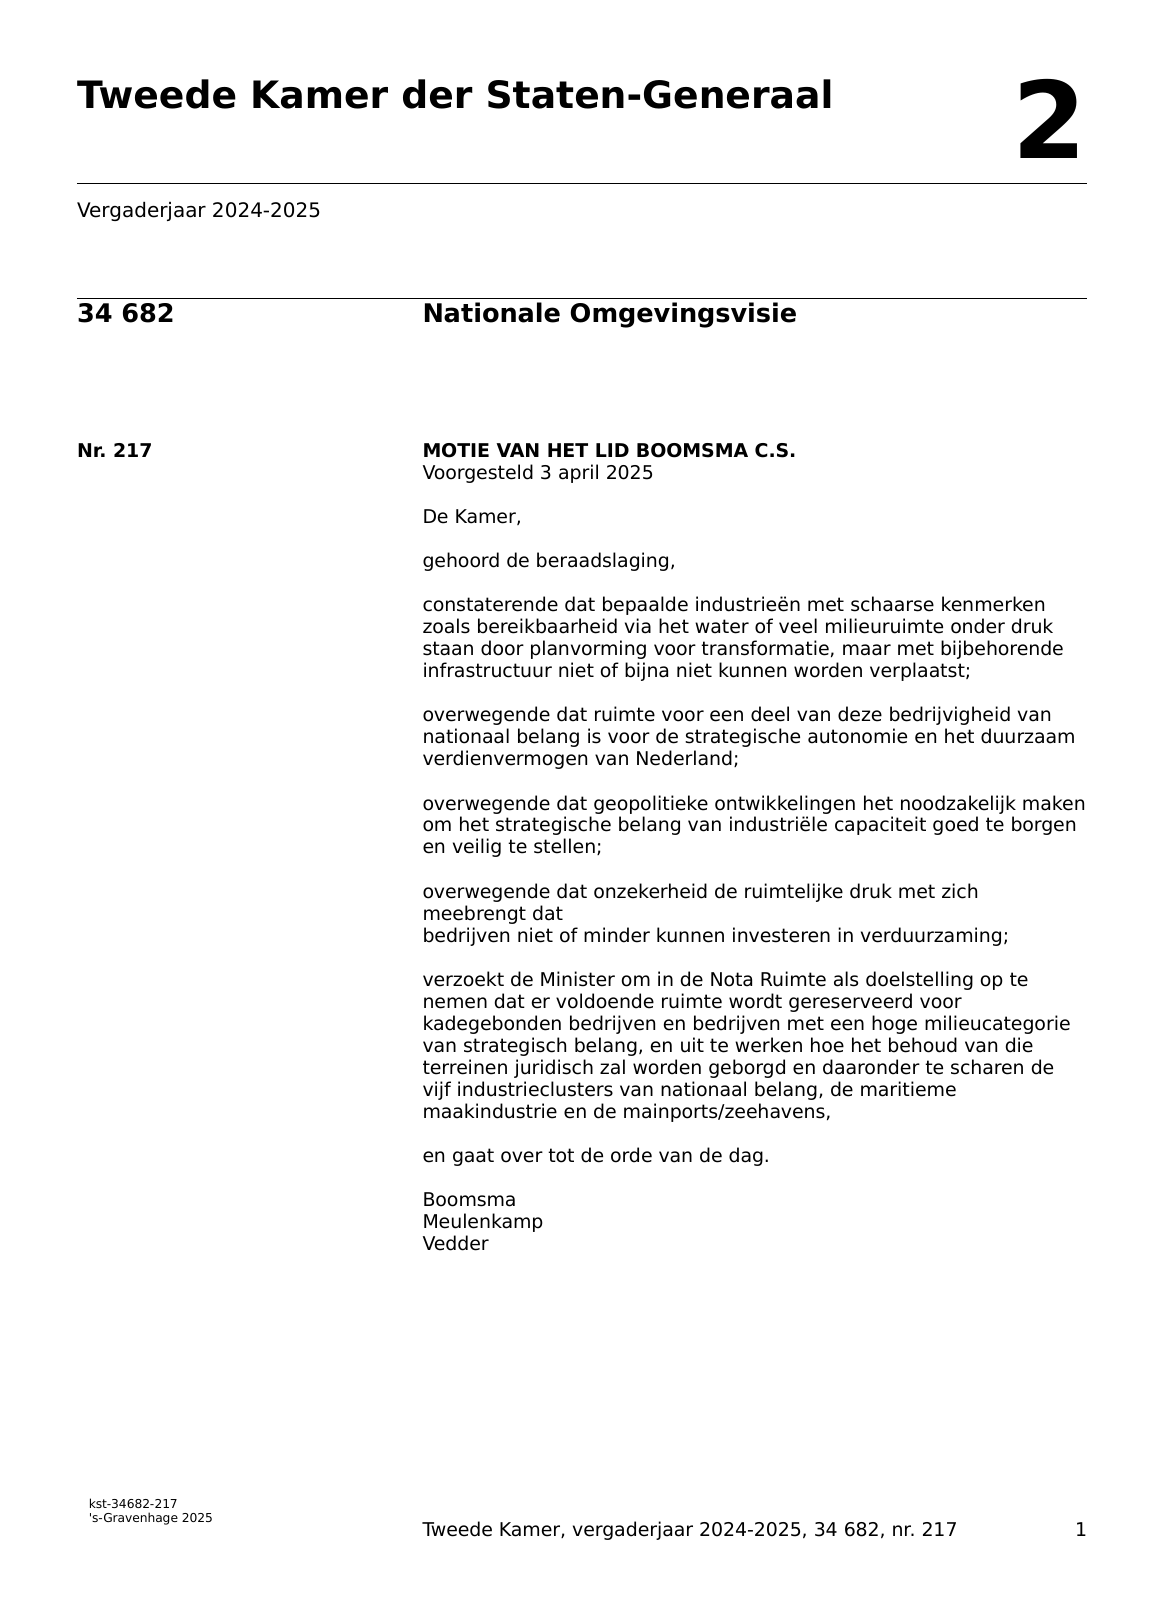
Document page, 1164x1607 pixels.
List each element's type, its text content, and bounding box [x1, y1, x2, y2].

text bedrijven niet of minder kunnen investeren in verduurzaming; [422, 924, 1087, 946]
subtitle Nr. 217 MOTIE VAN HET LID BOOMSMA C.S. [77, 440, 1087, 462]
text constaterende dat bepaalde industrieën met schaarse kenmerken zoals bereikbaarheid via het water of veel milieuruimte onder druk staan door planvorming voor transformatie, maar met bijbehorende infrastructuur niet of bijna niet kunnen worden verplaatst; [422, 594, 1087, 682]
subtitle 34 682 Nationale Omgevingsvisie [77, 299, 1087, 329]
table_header Tweede Kamer der Staten-Generaal [77, 59, 886, 183]
text en gaat over tot de orde van de dag. [422, 1145, 1087, 1167]
text overwegende dat ruimte voor een deel van deze bedrijvigheid van nationaal belang is voor de strategische autonomie en het duurzaam verdienvermogen van Nederland; [422, 704, 1087, 770]
table_header 2 [886, 59, 1087, 183]
text kst-34682-217 [88, 1497, 323, 1511]
text Boomsma [422, 1189, 1087, 1211]
text De Kamer, [422, 506, 1087, 528]
text Meulenkamp [422, 1211, 1087, 1233]
text overwegende dat geopolitieke ontwikkelingen het noodzakelijk maken om het strategische belang van industriële capaciteit goed te borgen en veilig te stellen; [422, 792, 1087, 858]
text 's-Gravenhage 2025 [88, 1511, 323, 1525]
text Vedder [422, 1233, 1087, 1255]
text overwegende dat onzekerheid de ruimtelijke druk met zich meebrengt dat [422, 881, 1087, 924]
text gehoord de beraadslaging, [422, 550, 1087, 572]
text verzoekt de Minister om in de Nota Ruimte als doelstelling op te nemen dat er voldoende ruimte wordt gereserveerd voor kadegebonden bedrijven en bedrijven met een hoge milieucategorie van strategisch belang, en uit te werken hoe het behoud van die terreinen juridisch zal worden geborgd en daaronder te scharen de vijf industrieclusters van nationaal belang, de maritieme maakindustrie en de mainports/zeehavens, [422, 969, 1087, 1122]
text Voorgesteld 3 april 2025 [422, 462, 1087, 484]
table_cell Vergaderjaar 2024-2025 [77, 184, 1087, 298]
